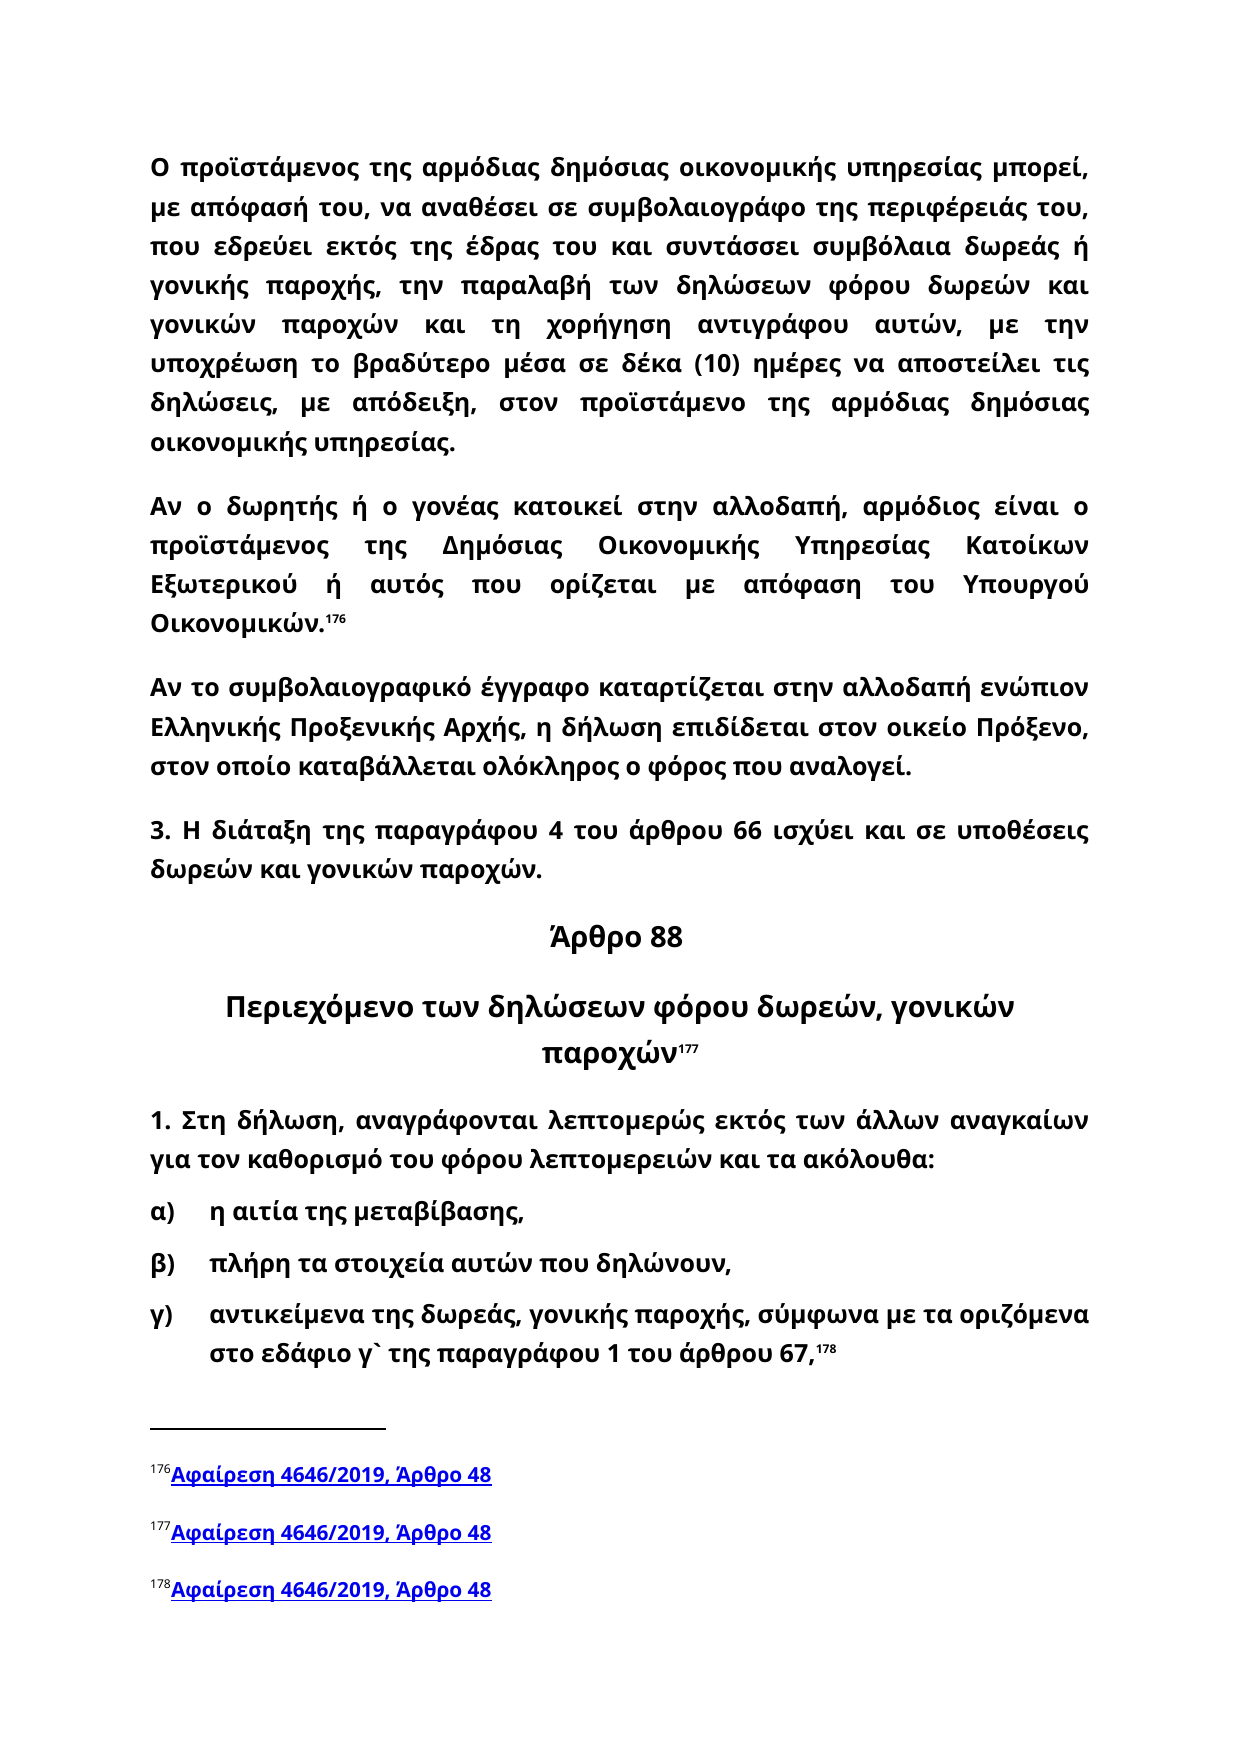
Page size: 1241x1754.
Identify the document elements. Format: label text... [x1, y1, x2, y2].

text Αν ο δωρητής ή ο γονέας κατοικεί στην αλλοδαπή, αρμόδιος είναι ο προϊστάμενος της Δημόσιας Οικονομικής Υπηρεσίας Κατοίκων Εξωτερικού ή αυτός που ορίζεται με απόφαση του Υπουργού Οικονομικών. [150, 488, 1090, 640]
text Αφαίρεση 4646/2019, Άρθρο 48 [150, 1576, 1090, 1604]
text 1. Στη δήλωση, αναγράφονται λεπτομερώς εκτός των άλλων αναγκαίων για τον καθορισμό του φόρου λεπτομερειών και τα ακόλουθα: [150, 1103, 1090, 1176]
list β) πλήρη τα στοιχεία αυτών που δηλώνουν, [150, 1245, 1090, 1279]
subtitle Άρθρο 88 [150, 916, 1090, 956]
text Αφαίρεση 4646/2019, Άρθρο 48 [150, 1518, 1090, 1546]
list γ) αντικείμενα της δωρεάς, γονικής παροχής, σύμφωνα με τα οριζόμενα στο εδάφιο γ` της παραγράφου 1 του άρθρου 67, [150, 1297, 1090, 1370]
list α) η αιτία της μεταβίβασης, [150, 1193, 1090, 1228]
text Ο προϊστάμενος της αρμόδιας δημόσιας οικονομικής υπηρεσίας μπορεί, με απόφασή του, να αναθέσει σε συμβολαιογράφο της περιφέρειάς του, που εδρεύει εκτός της έδρας του και συντάσσει συμβόλαια δωρεάς ή γονικής παροχής, την παραλαβή των δηλώσεων φόρου δωρεών και γονικών παροχών και τη χορήγηση αντιγράφου αυτών, με την υποχρέωση το βραδύτερο μέσα σε δέκα (10) ημέρες να αποστείλει τις δηλώσεις, με απόδειξη, στον προϊστάμενο της αρμόδιας δημόσιας οικονομικής υπηρεσίας. [150, 150, 1090, 458]
text Αν το συμβολαιογραφικό έγγραφο καταρτίζεται στην αλλοδαπή ενώπιον Ελληνικής Προξενικής Αρχής, η δήλωση επιδίδεται στον οικείο Πρόξενο, στον οποίο καταβάλλεται ολόκληρος ο φόρος που αναλογεί. [150, 670, 1090, 782]
text Αφαίρεση 4646/2019, Άρθρο 48 [150, 1460, 1090, 1489]
text 3. Η διάταξη της παραγράφου 4 του άρθρου 66 ισχύει και σε υποθέσεις δωρεών και γονικών παροχών. [150, 812, 1090, 886]
subtitle Περιεχόμενο των δηλώσεων φόρου δωρεών, γονικών παροχών [150, 986, 1090, 1072]
